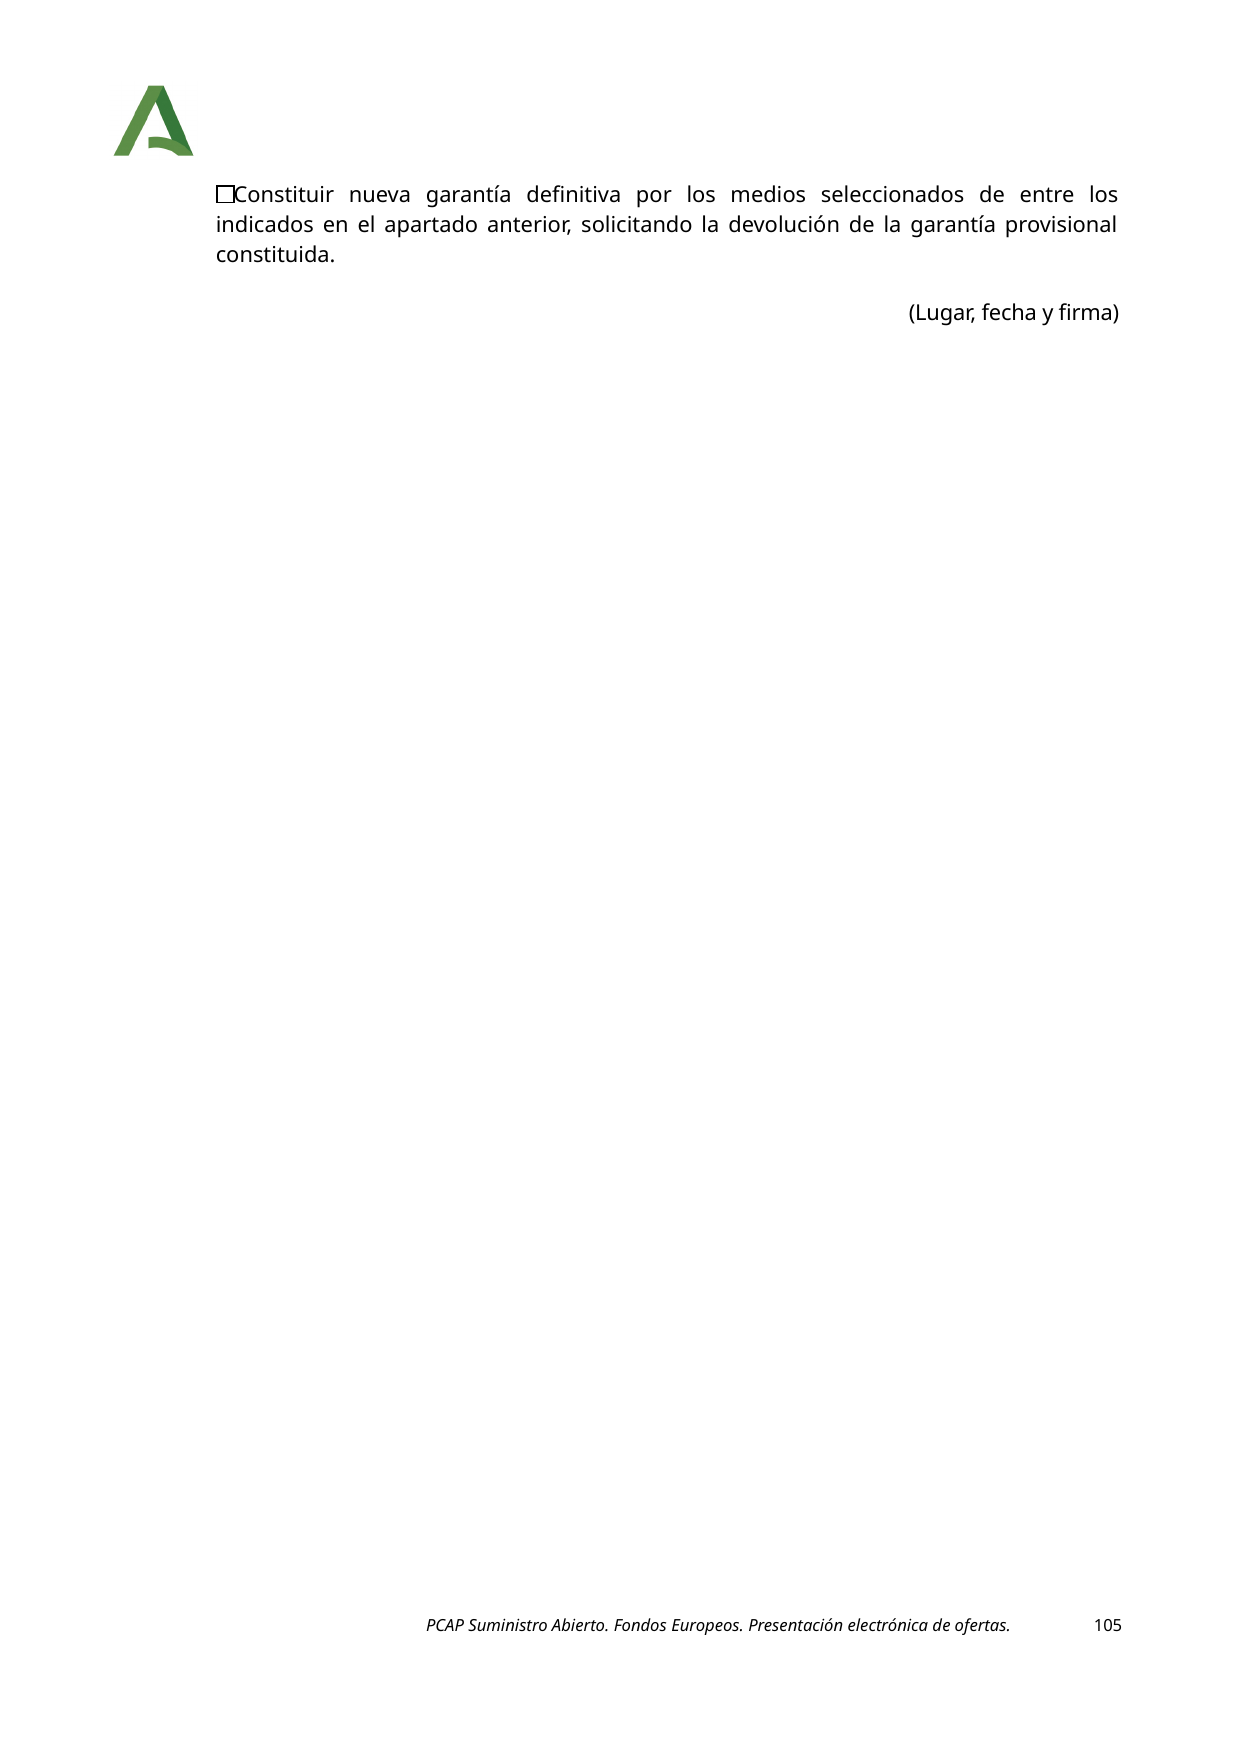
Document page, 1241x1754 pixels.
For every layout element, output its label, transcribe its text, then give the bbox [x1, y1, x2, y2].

text Constituir nueva garantía definitiva por los medios seleccionados de entre los indicados en el apartado anterior, solicitando la devolución de la garantía provisional constituida. [213, 176, 1122, 272]
picture [109, 81, 198, 160]
text (Lugar, fecha y firma) [118, 297, 1122, 330]
